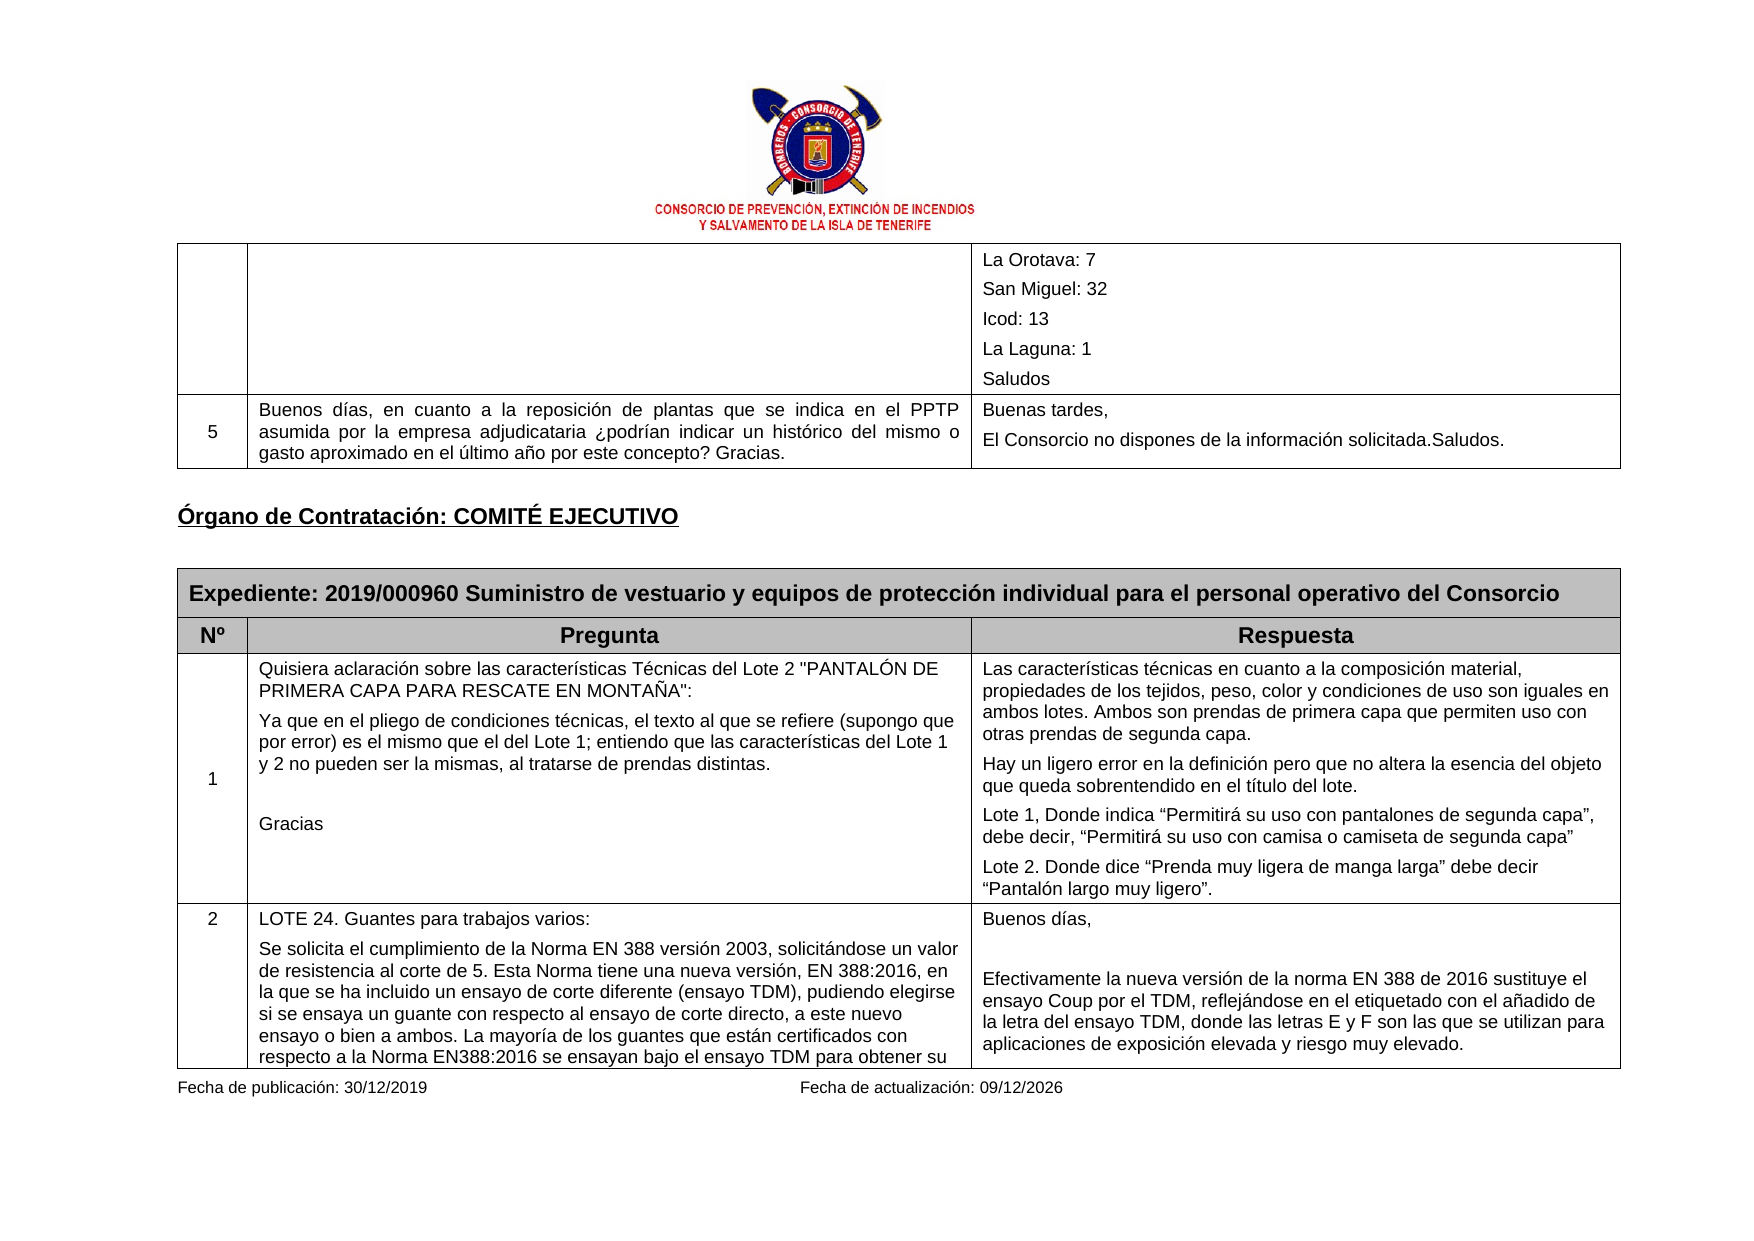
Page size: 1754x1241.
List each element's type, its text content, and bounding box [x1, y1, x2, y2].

table_cell Buenos días, en cuanto a la reposición de plantas que se indica en el PPTP asumida por la empresa adjudicataria ¿podrían indicar un histórico del mismo o gasto aproximado en el último año por este concepto? Gracias. [248, 395, 971, 468]
table_cell [248, 244, 971, 394]
table_cell Quisiera aclaración sobre las características Técnicas del Lote 2 "PANTALÓN DE PRIMERA CAPA PARA RESCATE EN MONTAÑA": Ya que en el pliego de condiciones técnicas, el texto al que se refiere (supongo que por error) es el mismo que el del Lote 1; entiendo que las características del Lote 1 y 2 no pueden ser la mismas, al tratarse de prendas distintas. Gracias [248, 654, 971, 903]
table_header Expediente: 2019/000960 Suministro de vestuario y equipos de protección individual para el personal operativo del Consorcio [178, 569, 1620, 617]
table_cell Buenos días, Efectivamente la nueva versión de la norma EN 388 de 2016 sustituye el ensayo Coup por el TDM, reflejándose en el etiquetado con el añadido de la letra del ensayo TDM, donde las letras E y F son las que se utilizan para aplicaciones de exposición elevada y riesgo muy elevado. [972, 904, 1620, 1067]
table_cell La Orotava: 7 San Miguel: 32 Icod: 13 La Laguna: 1 Saludos [972, 244, 1620, 394]
table_cell Respuesta [972, 618, 1620, 653]
table_cell 1 [178, 654, 247, 903]
table_cell Nº [178, 618, 247, 653]
table_cell 5 [178, 395, 247, 468]
table_cell LOTE 24. Guantes para trabajos varios: Se solicita el cumplimiento de la Norma EN 388 versión 2003, solicitándose un valor de resistencia al corte de 5. Esta Norma tiene una nueva versión, EN 388:2016, en la que se ha incluido un ensayo de corte diferente (ensayo TDM), pudiendo elegirse si se ensaya un guante con respecto al ensayo de corte directo, a este nuevo ensayo o bien a ambos. La mayoría de los guantes que están certificados con respecto a la Norma EN388:2016 se ensayan bajo el ensayo TDM para obtener su [248, 904, 971, 1067]
text Órgano de Contratación: COMITÉ EJECUTIVO [177, 503, 1459, 529]
table_cell [178, 244, 247, 394]
table_cell Buenas tardes, El Consorcio no dispones de la información solicitada.Saludos. [972, 395, 1620, 468]
table_cell 2 [178, 904, 247, 1067]
table_cell Pregunta [248, 618, 971, 653]
table_cell Las características técnicas en cuanto a la composición material, propiedades de los tejidos, peso, color y condiciones de uso son iguales en ambos lotes. Ambos son prendas de primera capa que permiten uso con otras prendas de segunda capa. Hay un ligero error en la definición pero que no altera la esencia del objeto que queda sobrentendido en el título del lote. Lote 1, Donde indica “Permitirá su uso con pantalones de segunda capa”, debe decir, “Permitirá su uso con camisa o camiseta de segunda capa” Lote 2. Donde dice “Prenda muy ligera de manga larga” debe decir “Pantalón largo muy ligero”. [972, 654, 1620, 903]
